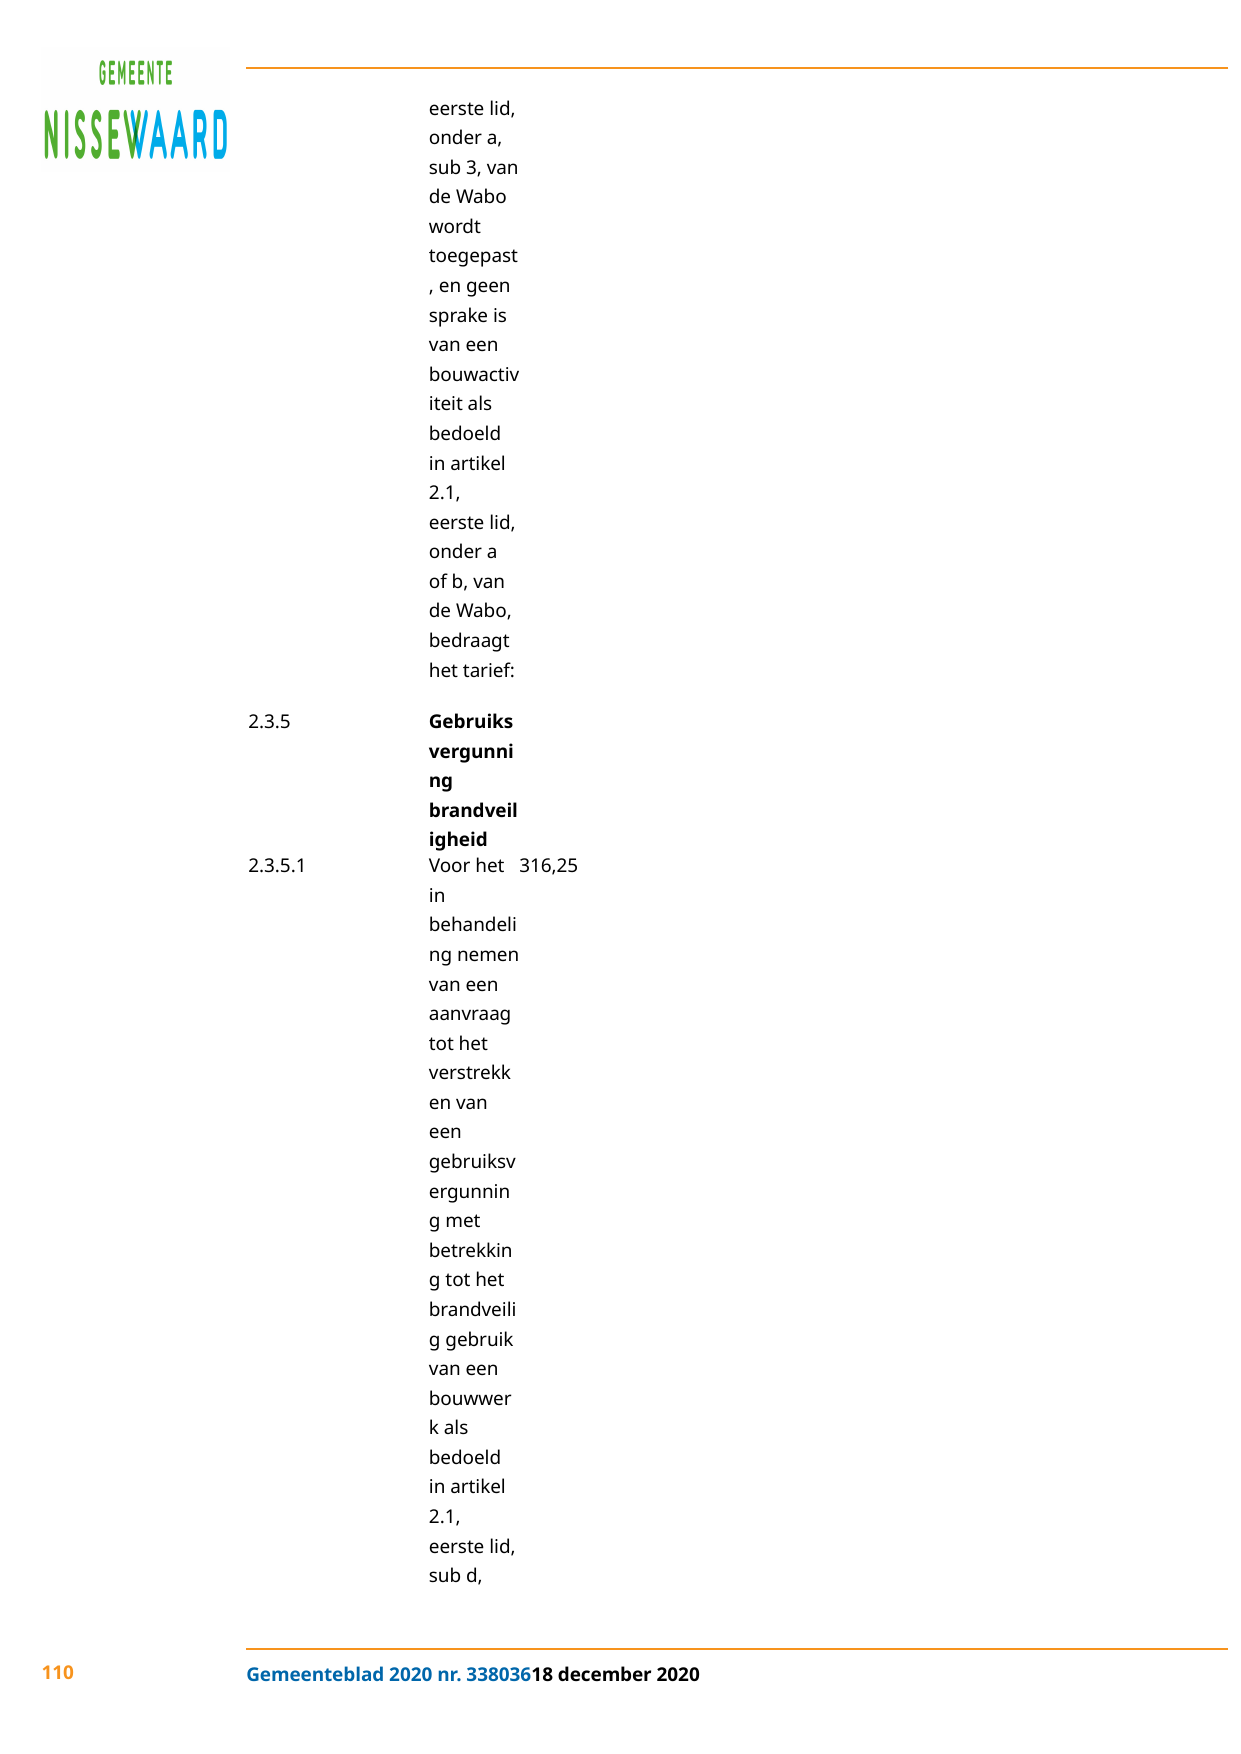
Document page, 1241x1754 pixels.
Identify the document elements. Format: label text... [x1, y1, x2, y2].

table_cell eerste lid, onder a, sub 3, van de Wabo wordt toegepast, en geen sprake is van een bouwactiviteit als bedoeld in artikel 2.1, eerste lid, onder a of b, van de Wabo, bedraagt het tarief: [429, 95, 519, 683]
table_cell 2.3.5.1 [248, 853, 338, 1588]
table_cell [248, 95, 338, 683]
table_cell [519, 95, 609, 683]
table_cell Gebruiksvergunning brandveiligheid [429, 708, 519, 852]
table_cell 316,25 [519, 853, 609, 1588]
table_cell [519, 683, 609, 708]
table_cell [338, 708, 429, 852]
table_cell [338, 95, 429, 683]
table_cell 2.3.5 [248, 708, 338, 852]
picture [41, 47, 231, 172]
table_cell Voor het in behandeling nemen van een aanvraag tot het verstrekken van een gebruiksvergunning met betrekking tot het brandveilig gebruik van een bouwwerk als bedoeld in artikel 2.1, eerste lid, sub d, [429, 853, 519, 1588]
table_cell [338, 853, 429, 1588]
table_cell [248, 683, 338, 708]
table_cell [429, 683, 519, 708]
table_cell [519, 708, 609, 852]
table_cell [338, 683, 429, 708]
